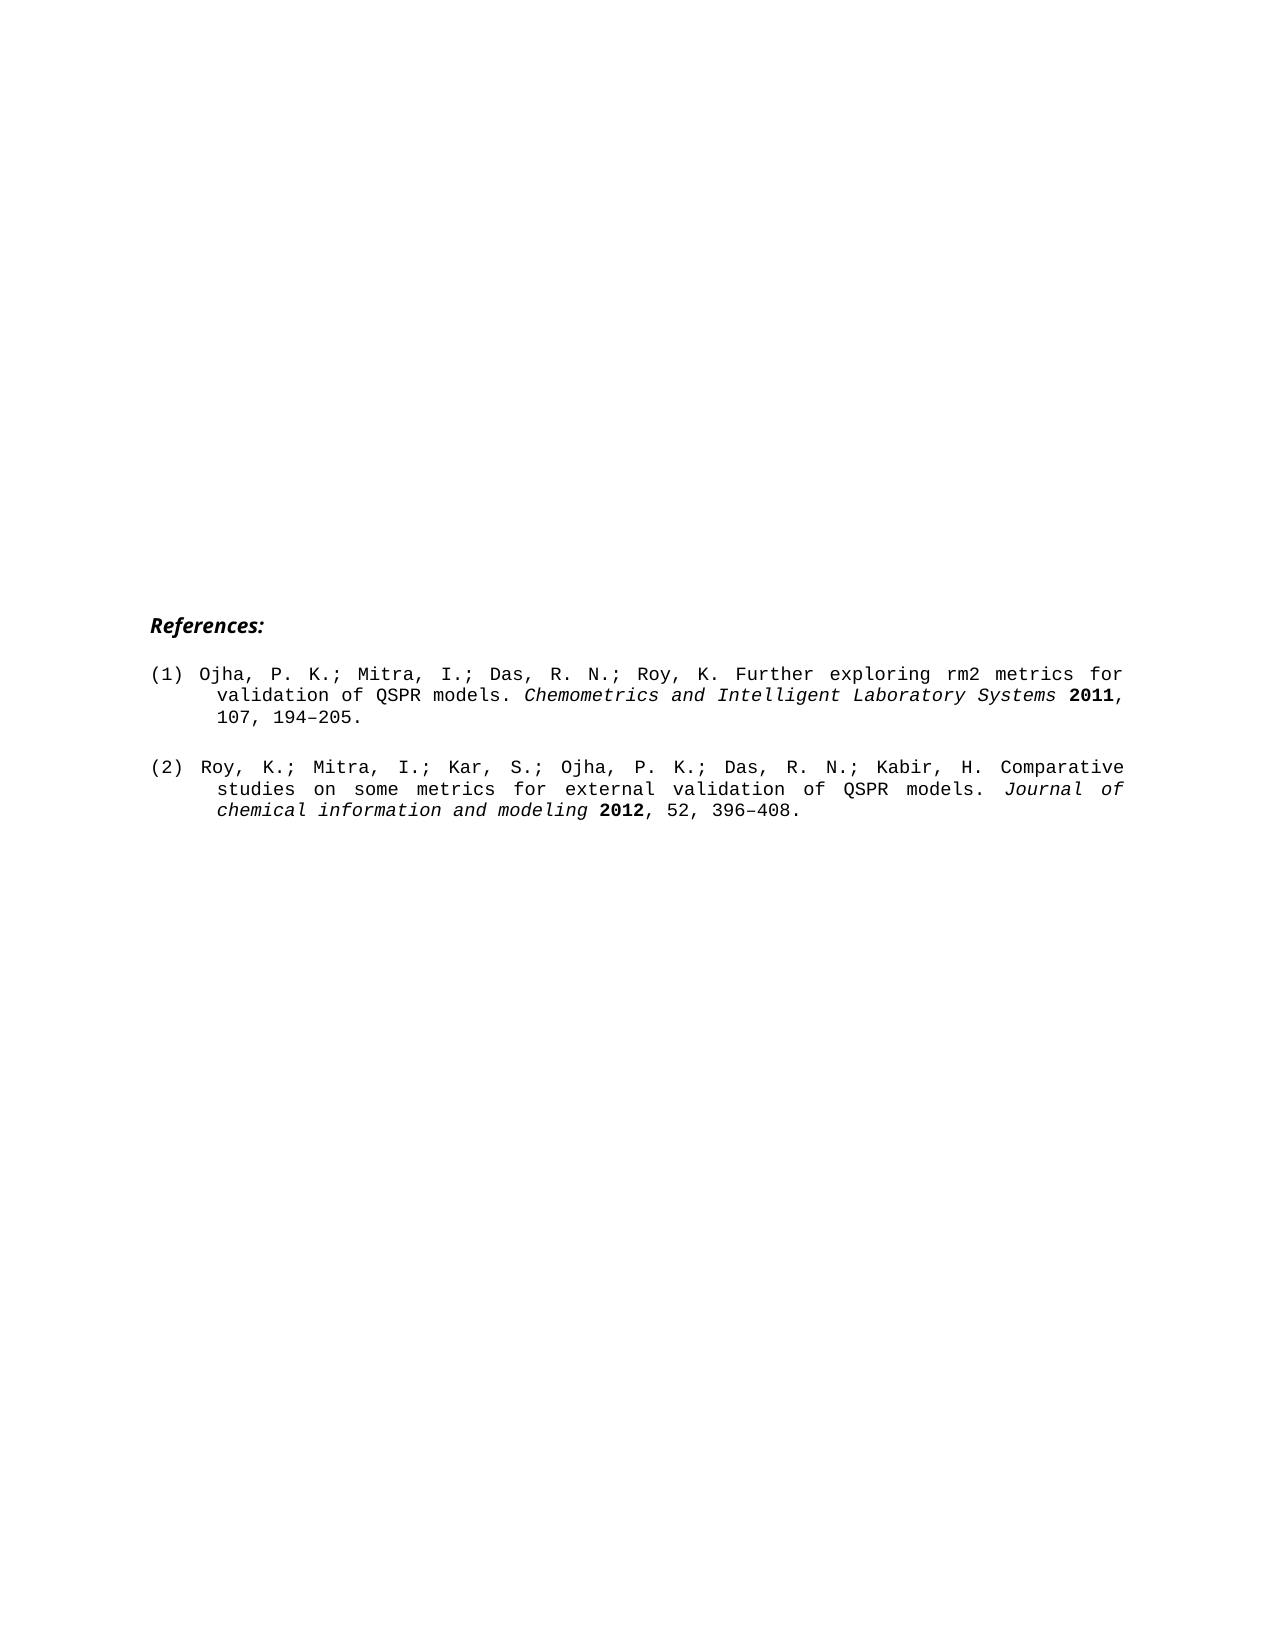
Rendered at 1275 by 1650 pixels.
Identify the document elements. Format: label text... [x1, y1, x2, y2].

text References: [150, 611, 1125, 639]
text (1) Ojha, P. K.; Mitra, I.; Das, R. N.; Roy, K. Further exploring rm2 metrics for validation of QSPR models. Chemometrics and Intelligent Laboratory Systems 2011, 107, 194–205. [150, 665, 1125, 729]
text (2) Roy, K.; Mitra, I.; Kar, S.; Ojha, P. K.; Das, R. N.; Kabir, H. Comparative studies on some metrics for external validation of QSPR models. Journal of chemical information and modeling 2012, 52, 396–408. [150, 758, 1125, 822]
